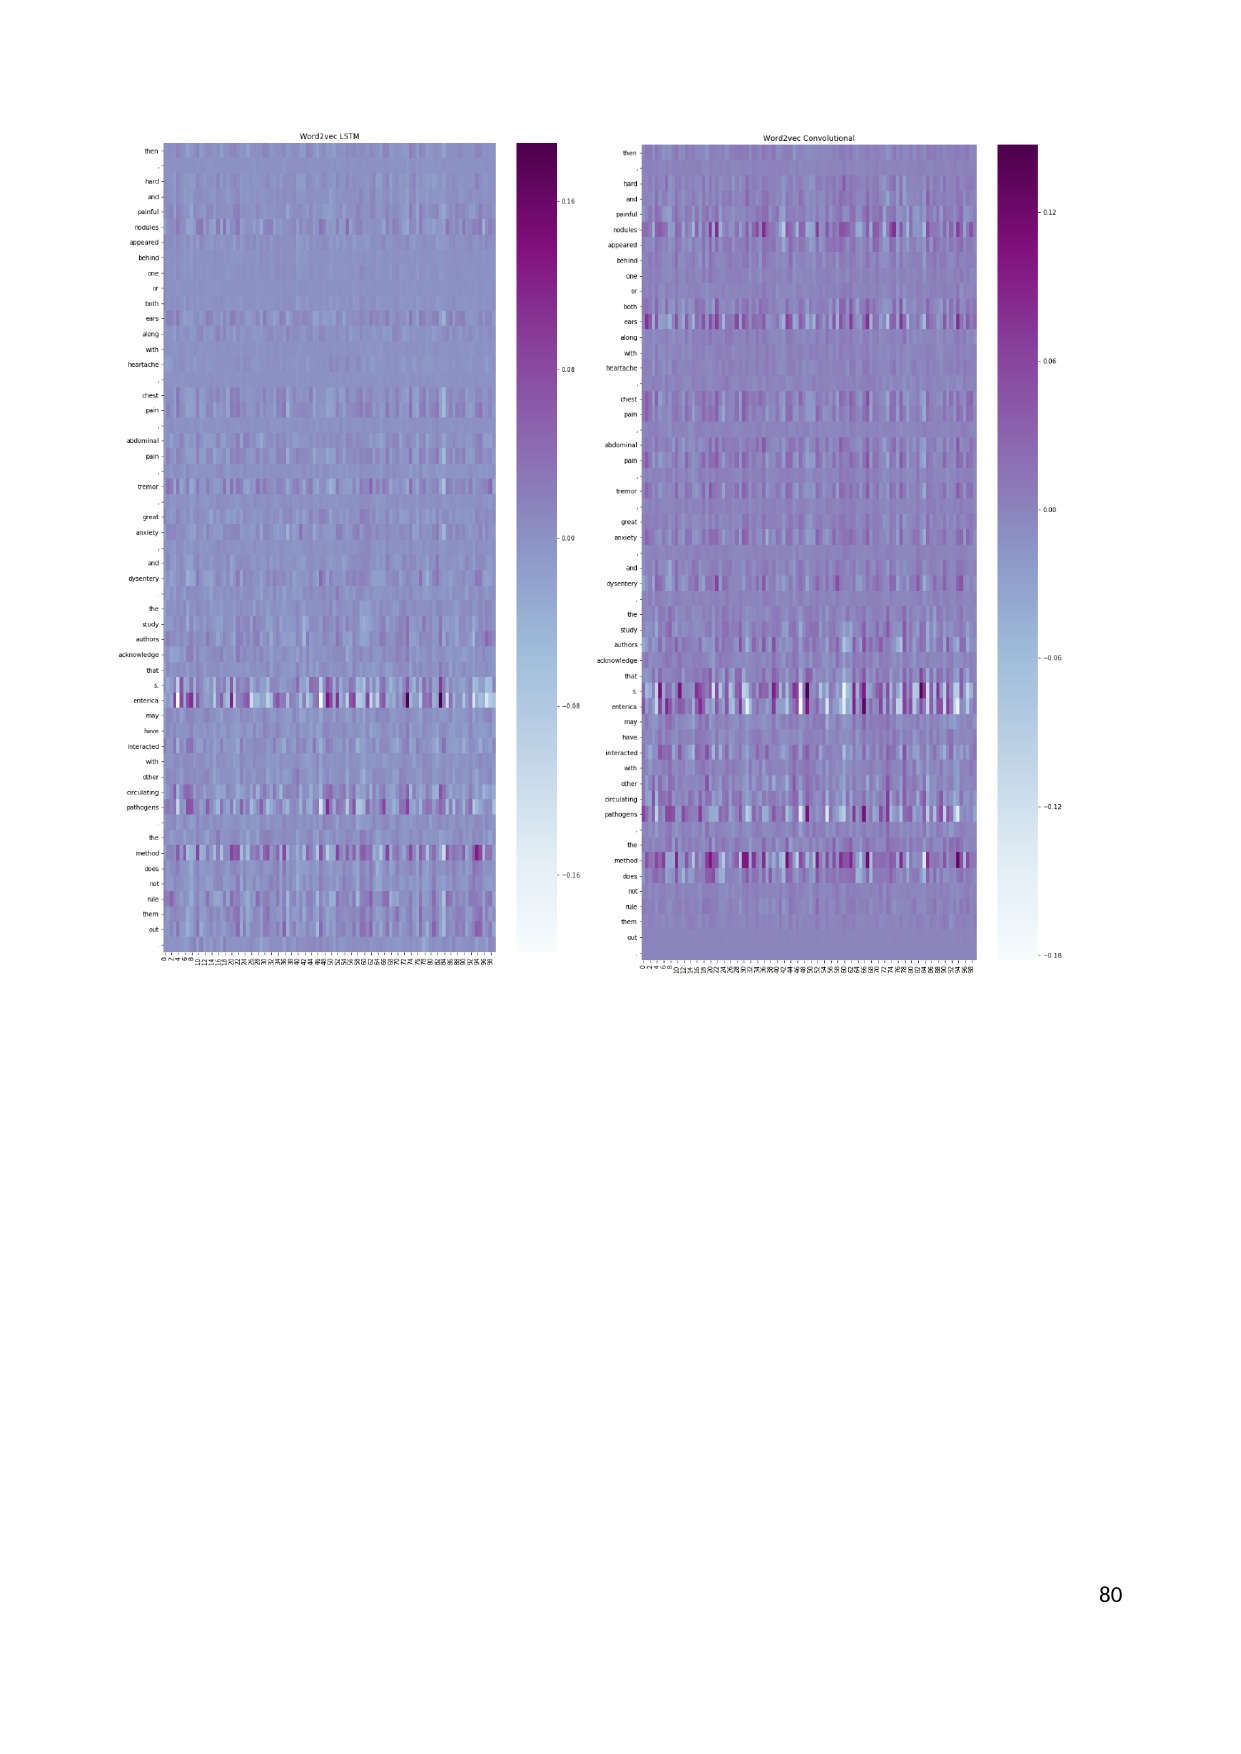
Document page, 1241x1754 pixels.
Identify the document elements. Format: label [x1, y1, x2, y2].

picture [118, 118, 1087, 984]
